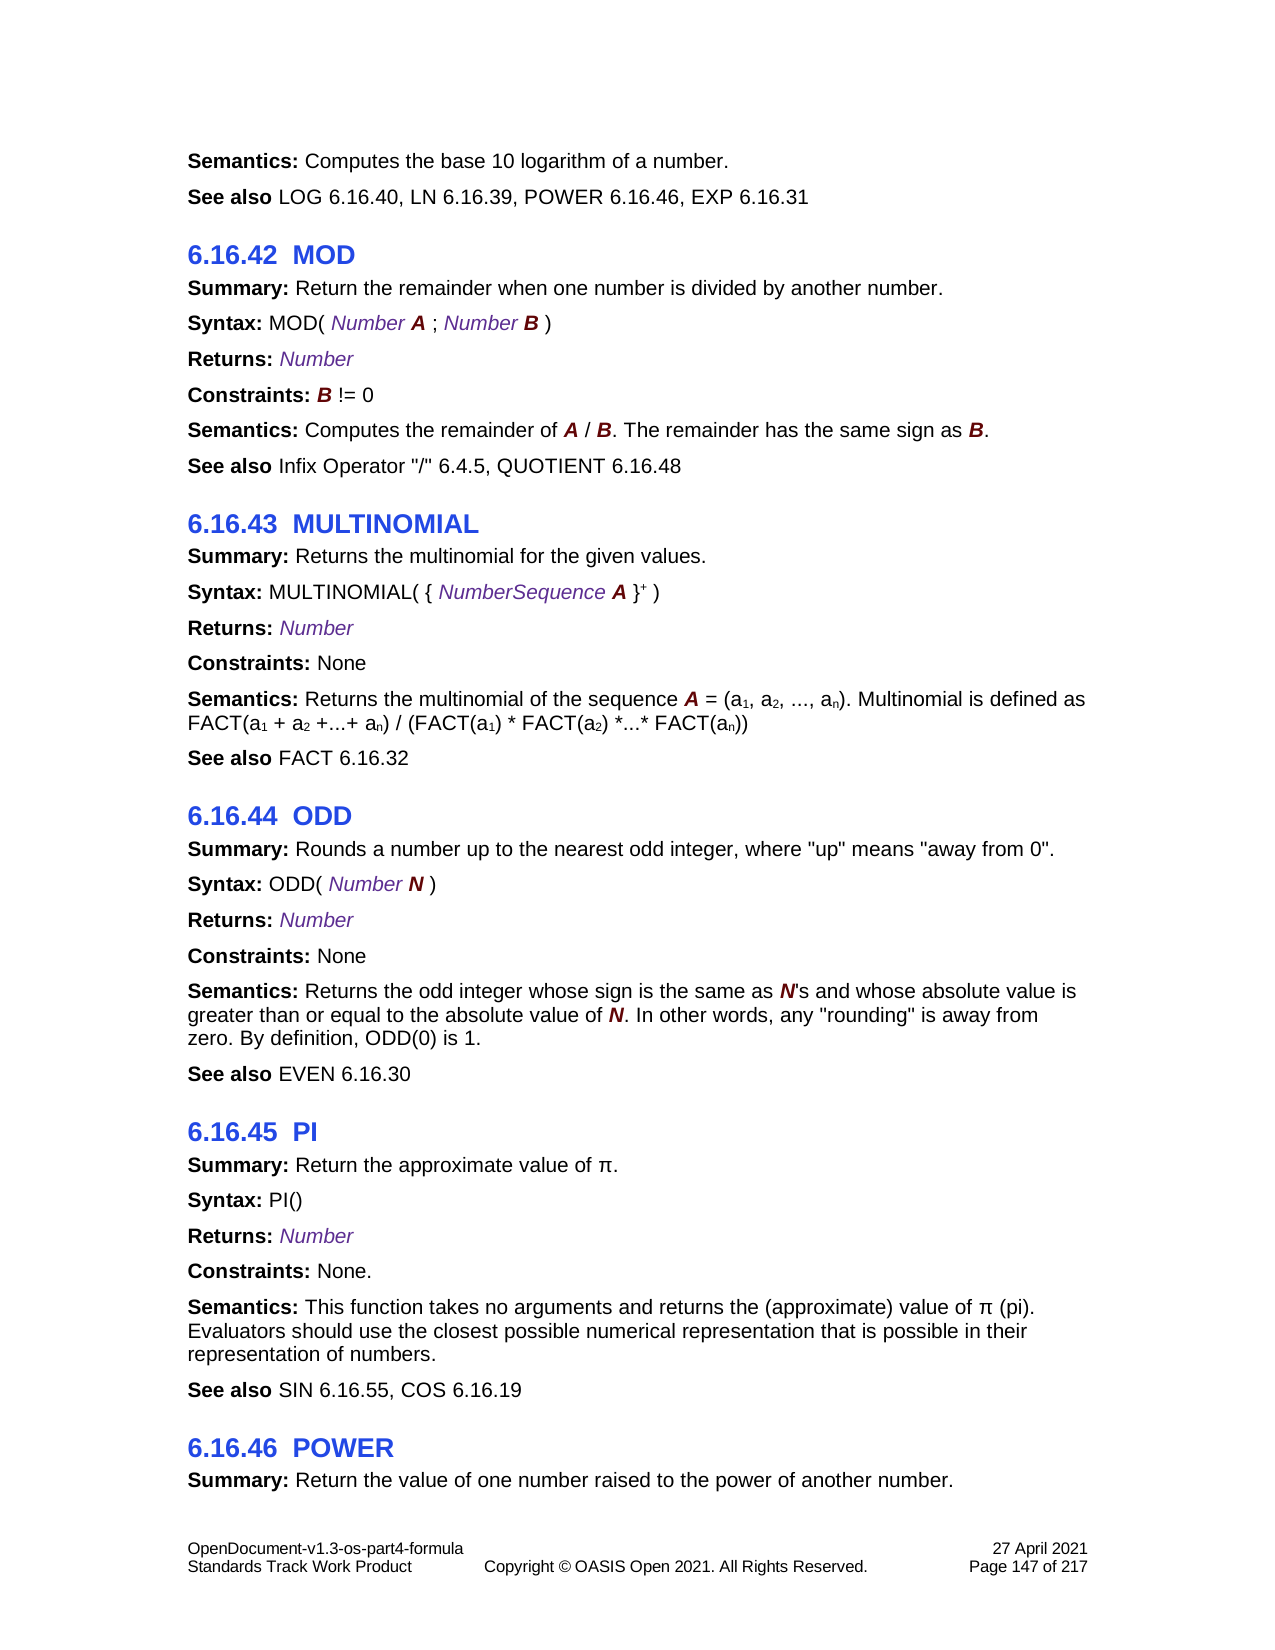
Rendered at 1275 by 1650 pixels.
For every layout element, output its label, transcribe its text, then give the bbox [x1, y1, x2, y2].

text Semantics: Returns the multinomial of the sequence A = (a1, a2, ..., an). Multinomial is defined as FACT(a1 + a2 +...+ an) / (FACT(a1) * FACT(a2) *...* FACT(an)) [187, 687, 1088, 734]
text Returns: Number [187, 1224, 1088, 1248]
text Syntax: MULTINOMIAL( { NumberSequence A }+ ) [187, 581, 1088, 604]
text Semantics: Computes the base 10 logarithm of a number. [187, 150, 1088, 173]
text Summary: Return the approximate value of π. [187, 1153, 1088, 1177]
text Syntax: ODD( Number N ) [187, 873, 1088, 896]
text Returns: Number [187, 908, 1088, 932]
subtitle PI [187, 1117, 1088, 1147]
text Constraints: None [187, 652, 1088, 675]
subtitle MULTINOMIAL [187, 509, 1088, 539]
text Semantics: Computes the remainder of A / B. The remainder has the same sign as B. [187, 419, 1088, 442]
text See also LOG 6.16.40, LN 6.16.39, POWER 6.16.46, EXP 6.16.31 [187, 186, 1088, 209]
text Constraints: B != 0 [187, 383, 1088, 407]
text See also FACT 6.16.32 [187, 747, 1088, 770]
text Summary: Return the remainder when one number is divided by another number. [187, 276, 1088, 300]
text Summary: Return the value of one number raised to the power of another number. [187, 1469, 1088, 1492]
text Semantics: This function takes no arguments and returns the (approximate) value of π (pi). Evaluators should use the closest possible numerical representation that is possible in their representation of numbers. [187, 1296, 1088, 1366]
text Returns: Number [187, 616, 1088, 640]
text Constraints: None. [187, 1260, 1088, 1283]
subtitle POWER [187, 1433, 1088, 1463]
text See also Infix Operator "/" 6.4.5, QUOTIENT 6.16.48 [187, 454, 1088, 478]
text See also EVEN 6.16.30 [187, 1062, 1088, 1086]
text Semantics: Returns the odd integer whose sign is the same as N's and whose absolute value is greater than or equal to the absolute value of N. In other words, any "rounding" is away from zero. By definition, ODD(0) is 1. [187, 980, 1088, 1050]
text Constraints: None [187, 944, 1088, 968]
subtitle MOD [187, 240, 1088, 270]
text Syntax: MOD( Number A ; Number B ) [187, 312, 1088, 335]
text Returns: Number [187, 347, 1088, 371]
text Syntax: PI() [187, 1189, 1088, 1212]
text Summary: Rounds a number up to the nearest odd integer, where "up" means "away from 0". [187, 837, 1088, 861]
text Summary: Returns the multinomial for the given values. [187, 545, 1088, 568]
subtitle ODD [187, 801, 1088, 831]
text See also SIN 6.16.55, COS 6.16.19 [187, 1378, 1088, 1402]
